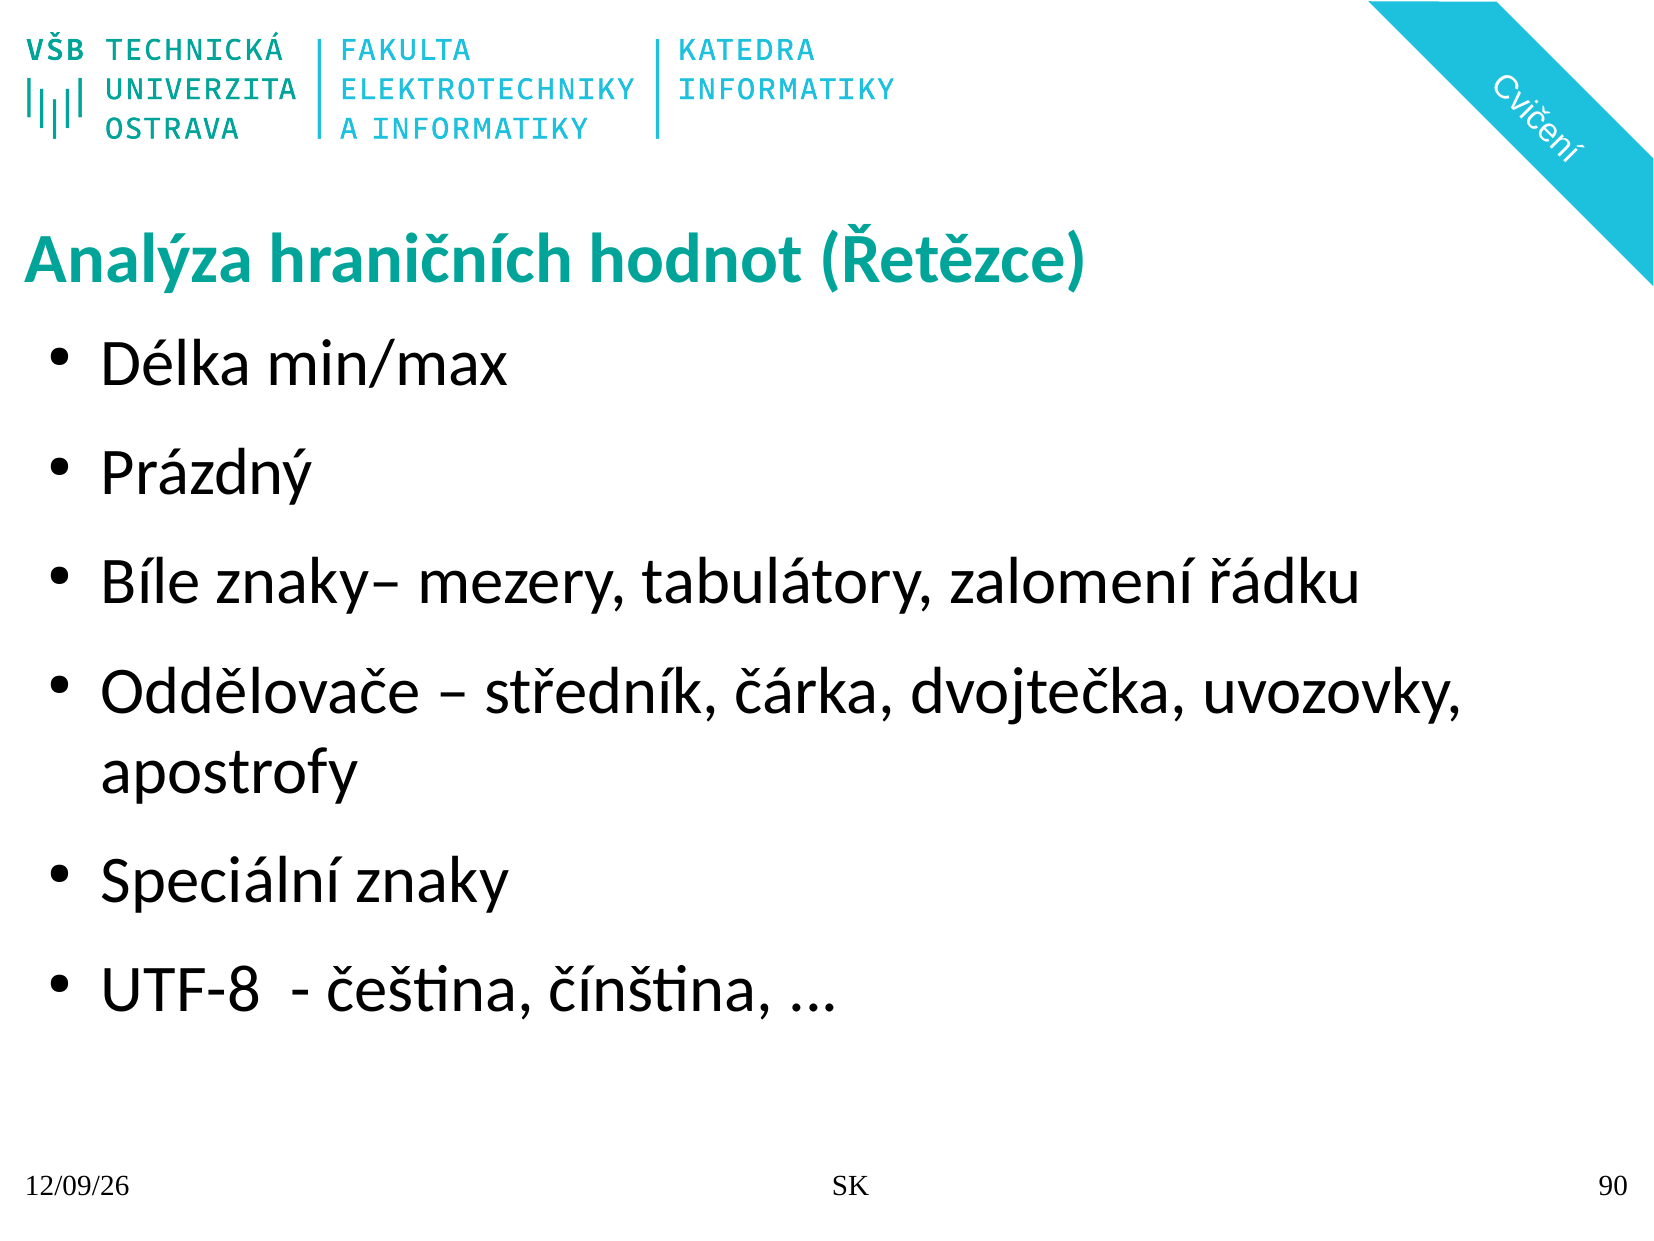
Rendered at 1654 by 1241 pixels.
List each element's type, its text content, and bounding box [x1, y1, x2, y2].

text_box Cvičení [1368, 1, 1654, 287]
picture [26, 31, 894, 139]
title Analýza hraničních hodnot (Řetězce) [24, 169, 1629, 300]
list Délka min/max Prázdný Bíle znaky– mezery, tabulátory, zalomení řádku Oddělovače – středník, čárka, dvojtečka, uvozovky, apostrofy Speciální znaky UTF-8 - čeština, čínština, ... [30, 318, 1629, 1146]
